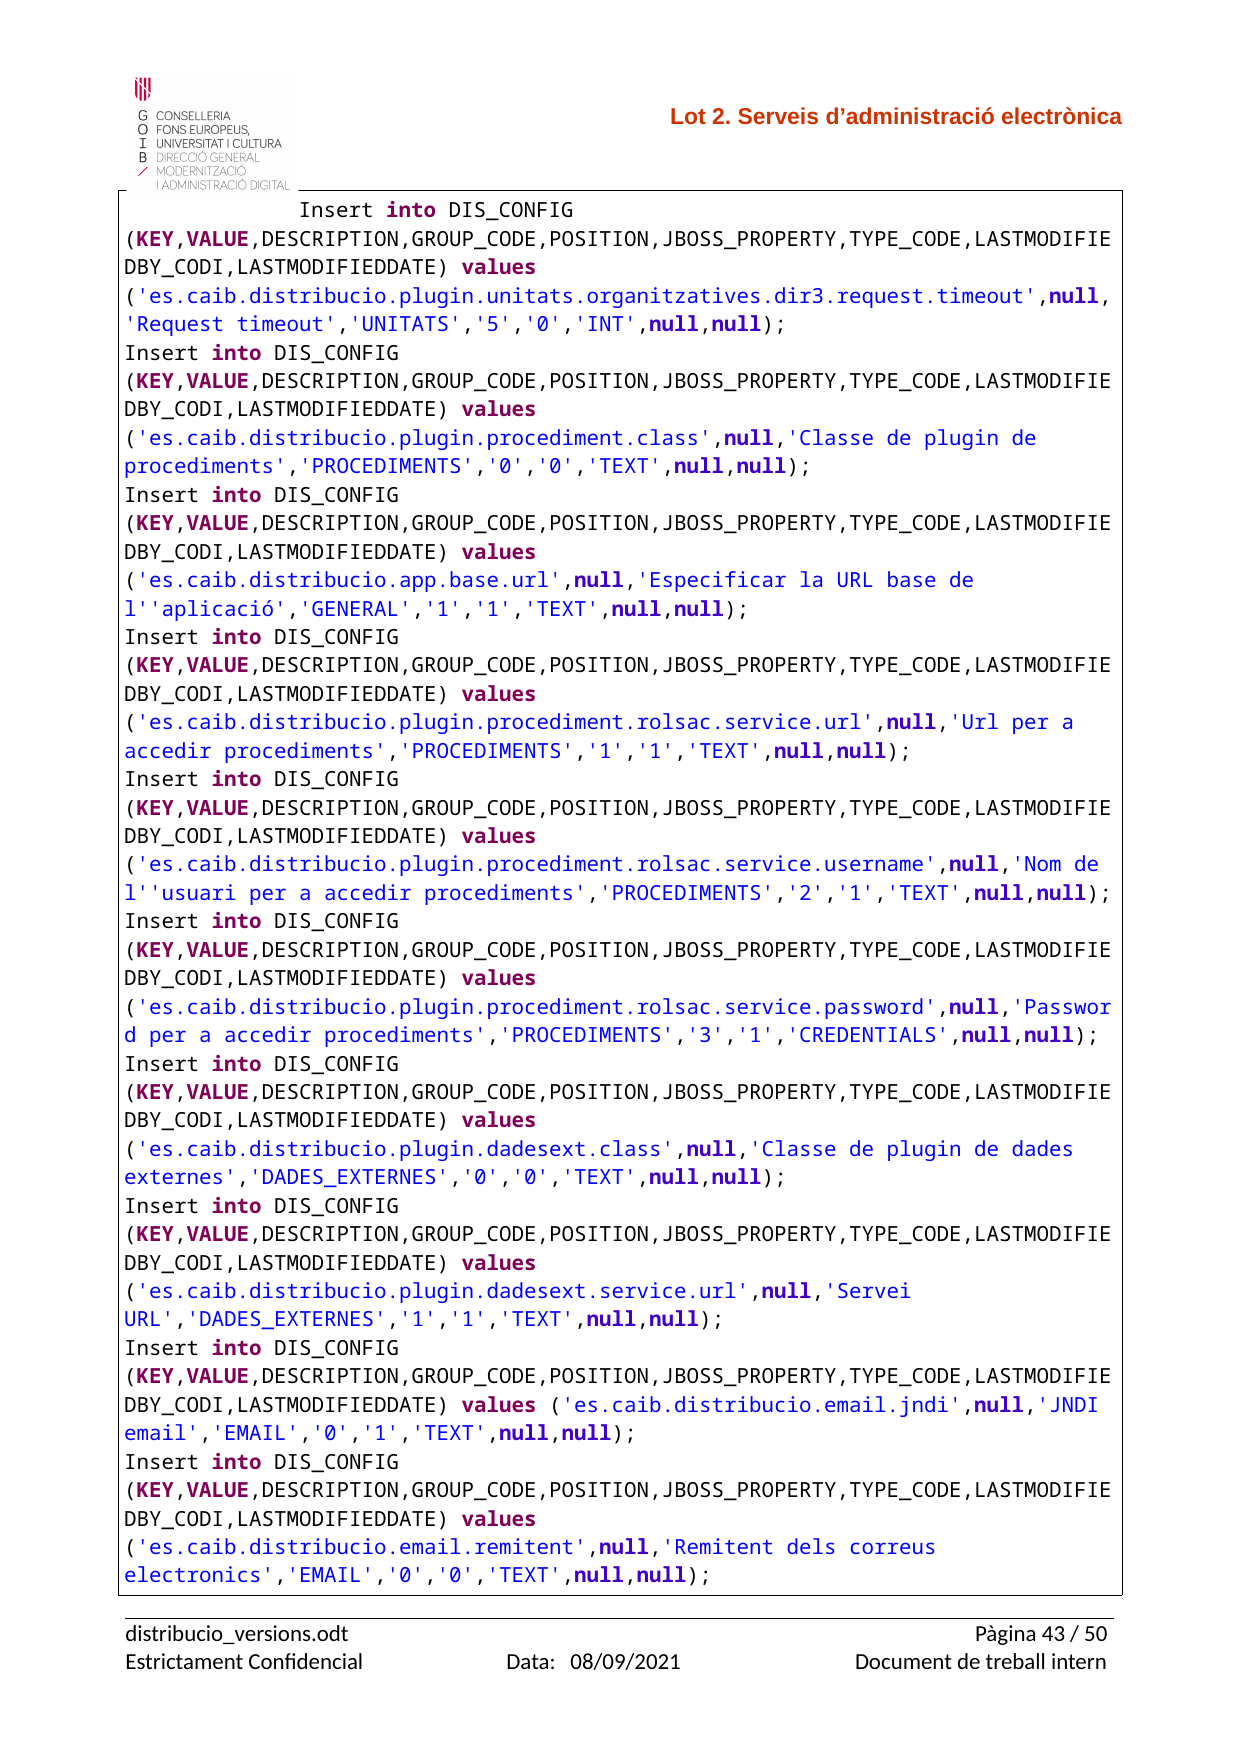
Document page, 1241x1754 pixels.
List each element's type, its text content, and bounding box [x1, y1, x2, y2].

table_header Insert into DIS_CONFIG (KEY,VALUE,DESCRIPTION,GROUP_CODE,POSITION,JBOSS_PROPERTY,TYPE_CODE,LASTMODIFIEDBY_CODI,LASTMODIFIEDDATE) values ('es.caib.distribucio.plugin.unitats.organitzatives.dir3.request.timeout',null,'Request timeout','UNITATS','5','0','INT',null,null); Insert into DIS_CONFIG (KEY,VALUE,DESCRIPTION,GROUP_CODE,POSITION,JBOSS_PROPERTY,TYPE_CODE,LASTMODIFIEDBY_CODI,LASTMODIFIEDDATE) values ('es.caib.distribucio.plugin.procediment.class',null,'Classe de plugin de procediments','PROCEDIMENTS','0','0','TEXT',null,null); Insert into DIS_CONFIG (KEY,VALUE,DESCRIPTION,GROUP_CODE,POSITION,JBOSS_PROPERTY,TYPE_CODE,LASTMODIFIEDBY_CODI,LASTMODIFIEDDATE) values ('es.caib.distribucio.app.base.url',null,'Especificar la URL base de l''aplicació','GENERAL','1','1','TEXT',null,null); Insert into DIS_CONFIG (KEY,VALUE,DESCRIPTION,GROUP_CODE,POSITION,JBOSS_PROPERTY,TYPE_CODE,LASTMODIFIEDBY_CODI,LASTMODIFIEDDATE) values ('es.caib.distribucio.plugin.procediment.rolsac.service.url',null,'Url per a accedir procediments','PROCEDIMENTS','1','1','TEXT',null,null); Insert into DIS_CONFIG (KEY,VALUE,DESCRIPTION,GROUP_CODE,POSITION,JBOSS_PROPERTY,TYPE_CODE,LASTMODIFIEDBY_CODI,LASTMODIFIEDDATE) values ('es.caib.distribucio.plugin.procediment.rolsac.service.username',null,'Nom de l''usuari per a accedir procediments','PROCEDIMENTS','2','1','TEXT',null,null); Insert into DIS_CONFIG (KEY,VALUE,DESCRIPTION,GROUP_CODE,POSITION,JBOSS_PROPERTY,TYPE_CODE,LASTMODIFIEDBY_CODI,LASTMODIFIEDDATE) values ('es.caib.distribucio.plugin.procediment.rolsac.service.password',null,'Password per a accedir procediments','PROCEDIMENTS','3','1','CREDENTIALS',null,null); Insert into DIS_CONFIG (KEY,VALUE,DESCRIPTION,GROUP_CODE,POSITION,JBOSS_PROPERTY,TYPE_CODE,LASTMODIFIEDBY_CODI,LASTMODIFIEDDATE) values ('es.caib.distribucio.plugin.dadesext.class',null,'Classe de plugin de dades externes','DADES_EXTERNES','0','0','TEXT',null,null); Insert into DIS_CONFIG (KEY,VALUE,DESCRIPTION,GROUP_CODE,POSITION,JBOSS_PROPERTY,TYPE_CODE,LASTMODIFIEDBY_CODI,LASTMODIFIEDDATE) values ('es.caib.distribucio.plugin.dadesext.service.url',null,'Servei URL','DADES_EXTERNES','1','1','TEXT',null,null); Insert into DIS_CONFIG (KEY,VALUE,DESCRIPTION,GROUP_CODE,POSITION,JBOSS_PROPERTY,TYPE_CODE,LASTMODIFIEDBY_CODI,LASTMODIFIEDDATE) values ('es.caib.distribucio.email.jndi',null,'JNDI email','EMAIL','0','1','TEXT',null,null); Insert into DIS_CONFIG (KEY,VALUE,DESCRIPTION,GROUP_CODE,POSITION,JBOSS_PROPERTY,TYPE_CODE,LASTMODIFIEDBY_CODI,LASTMODIFIEDDATE) values ('es.caib.distribucio.email.remitent',null,'Remitent dels correus electronics','EMAIL','0','0','TEXT',null,null); [119, 191, 1122, 1595]
picture [126, 70, 299, 197]
